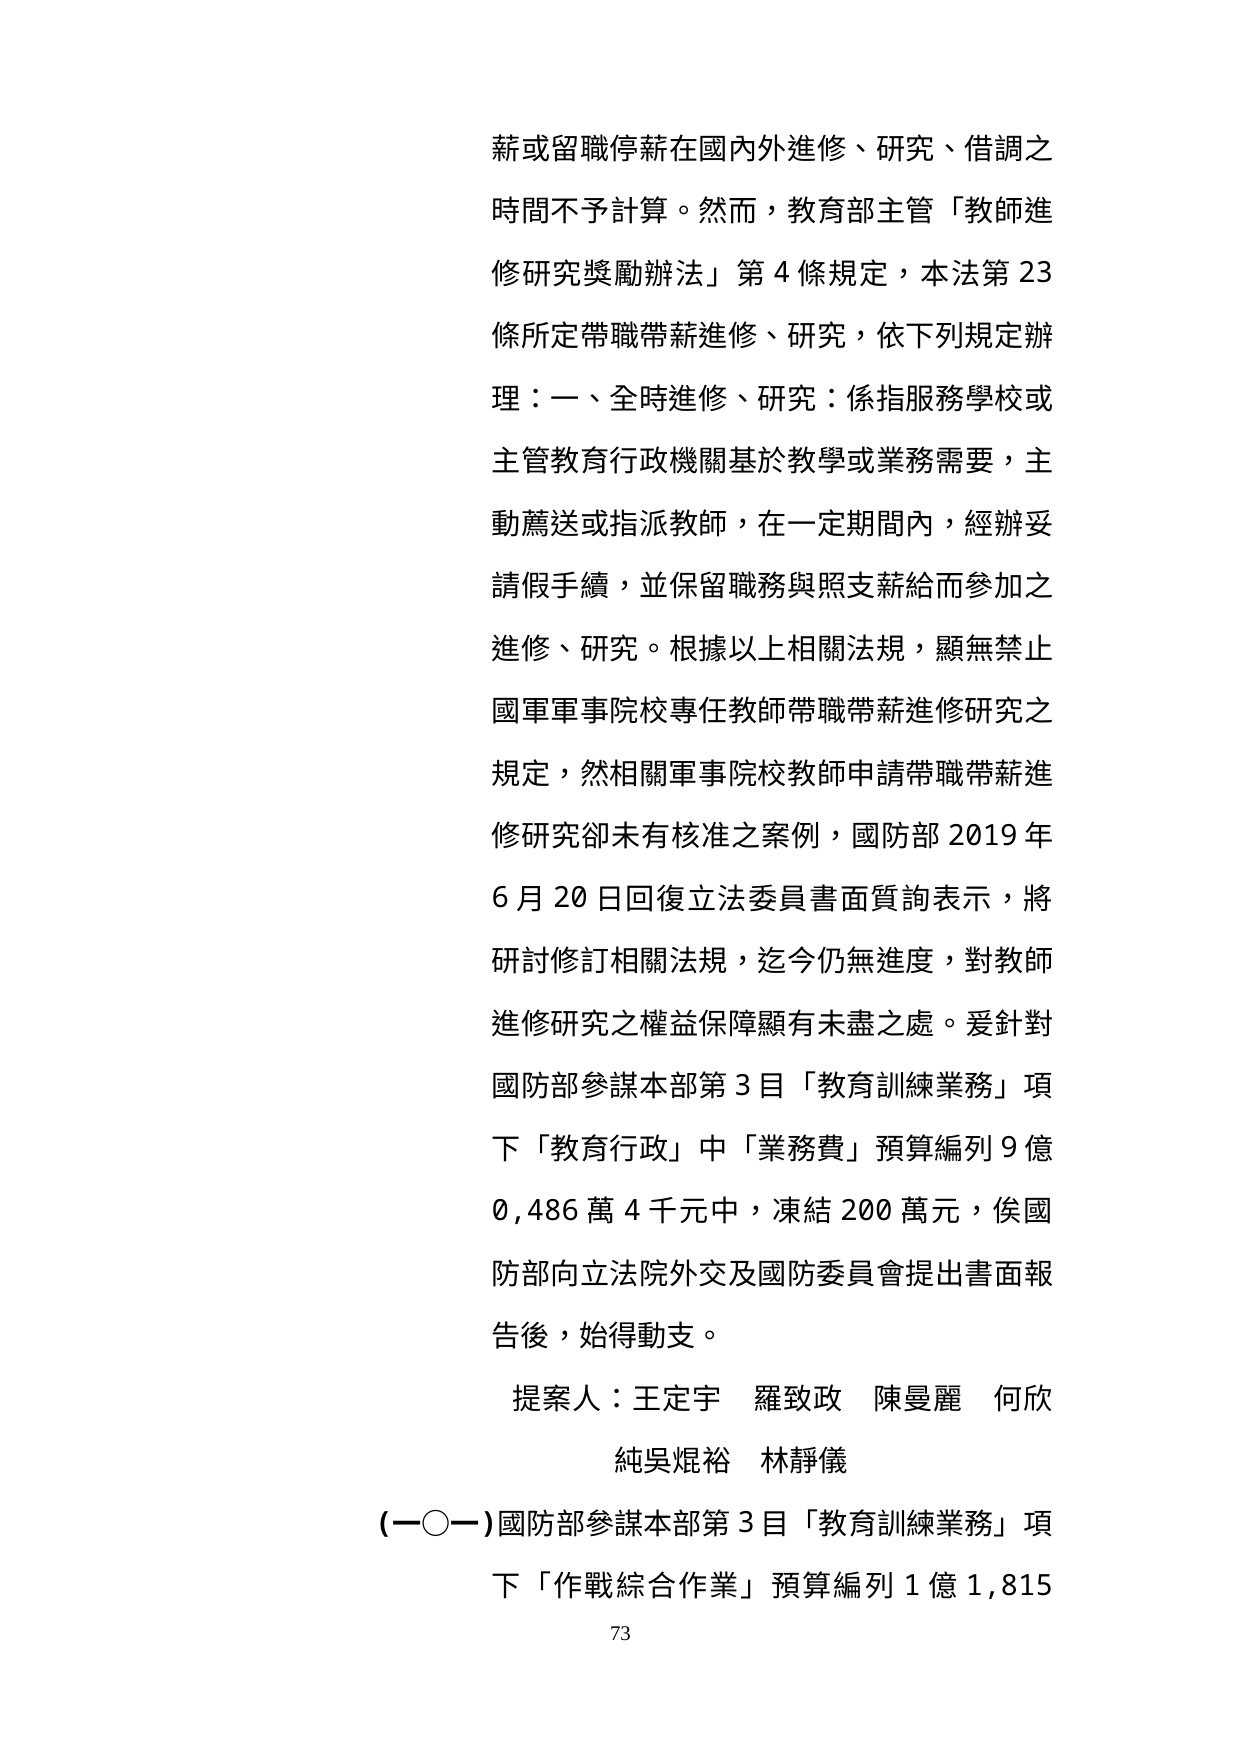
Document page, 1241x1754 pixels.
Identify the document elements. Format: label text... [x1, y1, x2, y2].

text 提案人：王定宇 羅致政 陳曼麗 何欣純吳焜裕 林靜儀 [512, 1355, 1053, 1480]
text (一○一)國防部參謀本部第3目「教育訓練業務」項下「作戰綜合作業」預算編列1億1,815 [375, 1480, 1053, 1605]
text 薪或留職停薪在國內外進修、研究、借調之時間不予計算。然而，教育部主管「教師進修研究獎勵辦法」第4條規定，本法第23條所定帶職帶薪進修、研究，依下列規定辦理：一、全時進修、研究：係指服務學校或主管教育行政機關基於教學或業務需要，主動薦送或指派教師，在一定期間內，經辦妥請假手續，並保留職務與照支薪給而參加之進修、研究。根據以上相關法規，顯無禁止國軍軍事院校專任教師帶職帶薪進修研究之規定，然相關軍事院校教師申請帶職帶薪進修研究卻未有核准之案例，國防部2019年6月20日回復立法委員書面質詢表示，將研討修訂相關法規，迄今仍無進度，對教師進修研究之權益保障顯有未盡之處。爰針對國防部參謀本部第3目「教育訓練業務」項下「教育行政」中「業務費」預算編列9億0,486萬4千元中，凍結200萬元，俟國防部向立法院外交及國防委員會提出書面報告後，始得動支。 [375, 105, 1053, 1355]
